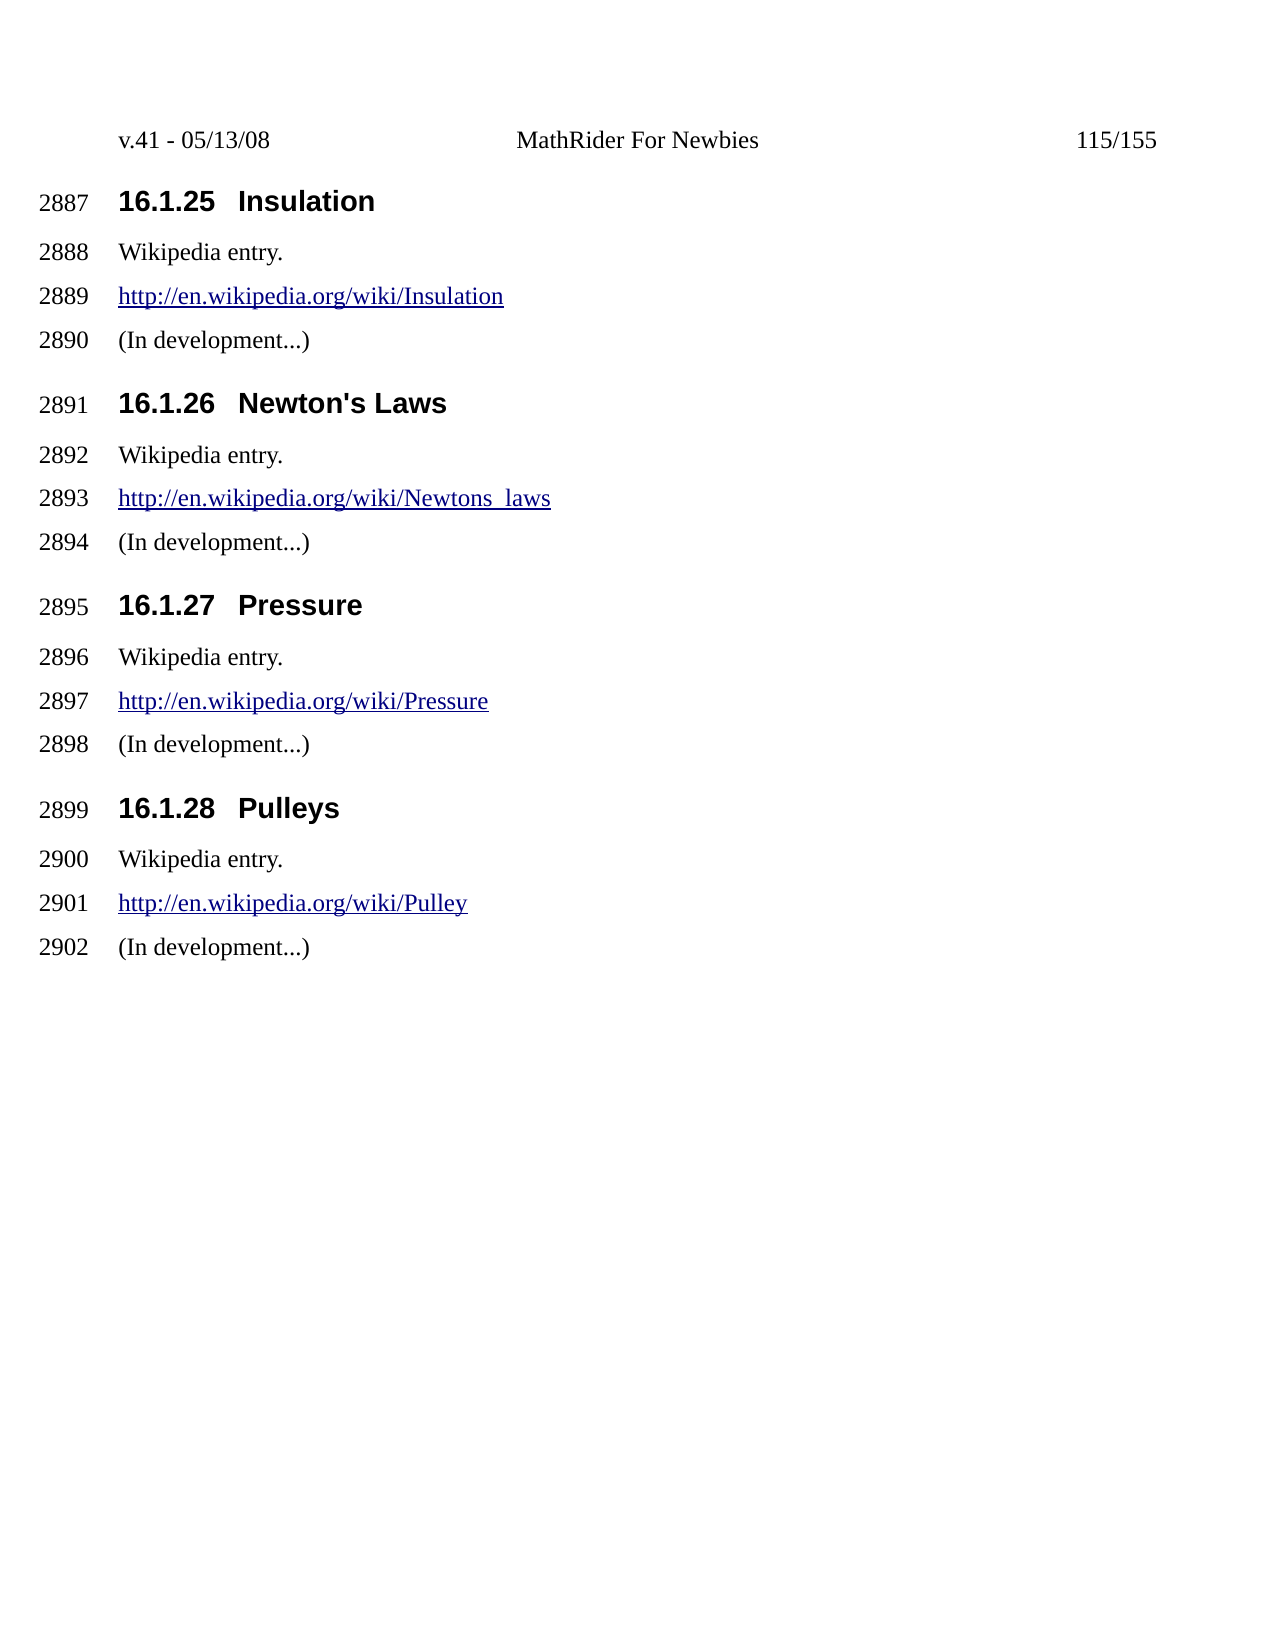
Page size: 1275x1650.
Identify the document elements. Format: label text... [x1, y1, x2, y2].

subtitle Insulation [118, 184, 1157, 217]
text http://en.wikipedia.org/wiki/Newtons_laws [118, 483, 1157, 512]
text Wikipedia entry. [118, 642, 1157, 671]
text http://en.wikipedia.org/wiki/Pressure [118, 686, 1157, 714]
text (In development...) [118, 527, 1157, 556]
text Wikipedia entry. [118, 237, 1157, 266]
text Wikipedia entry. [118, 844, 1157, 873]
subtitle Pressure [118, 588, 1157, 622]
text (In development...) [118, 729, 1157, 758]
text Wikipedia entry. [118, 440, 1157, 468]
text (In development...) [118, 932, 1157, 961]
text (In development...) [118, 325, 1157, 354]
subtitle Pulleys [118, 791, 1157, 824]
text http://en.wikipedia.org/wiki/Pulley [118, 888, 1157, 917]
text http://en.wikipedia.org/wiki/Insulation [118, 281, 1157, 310]
subtitle Newton's Laws [118, 386, 1157, 420]
